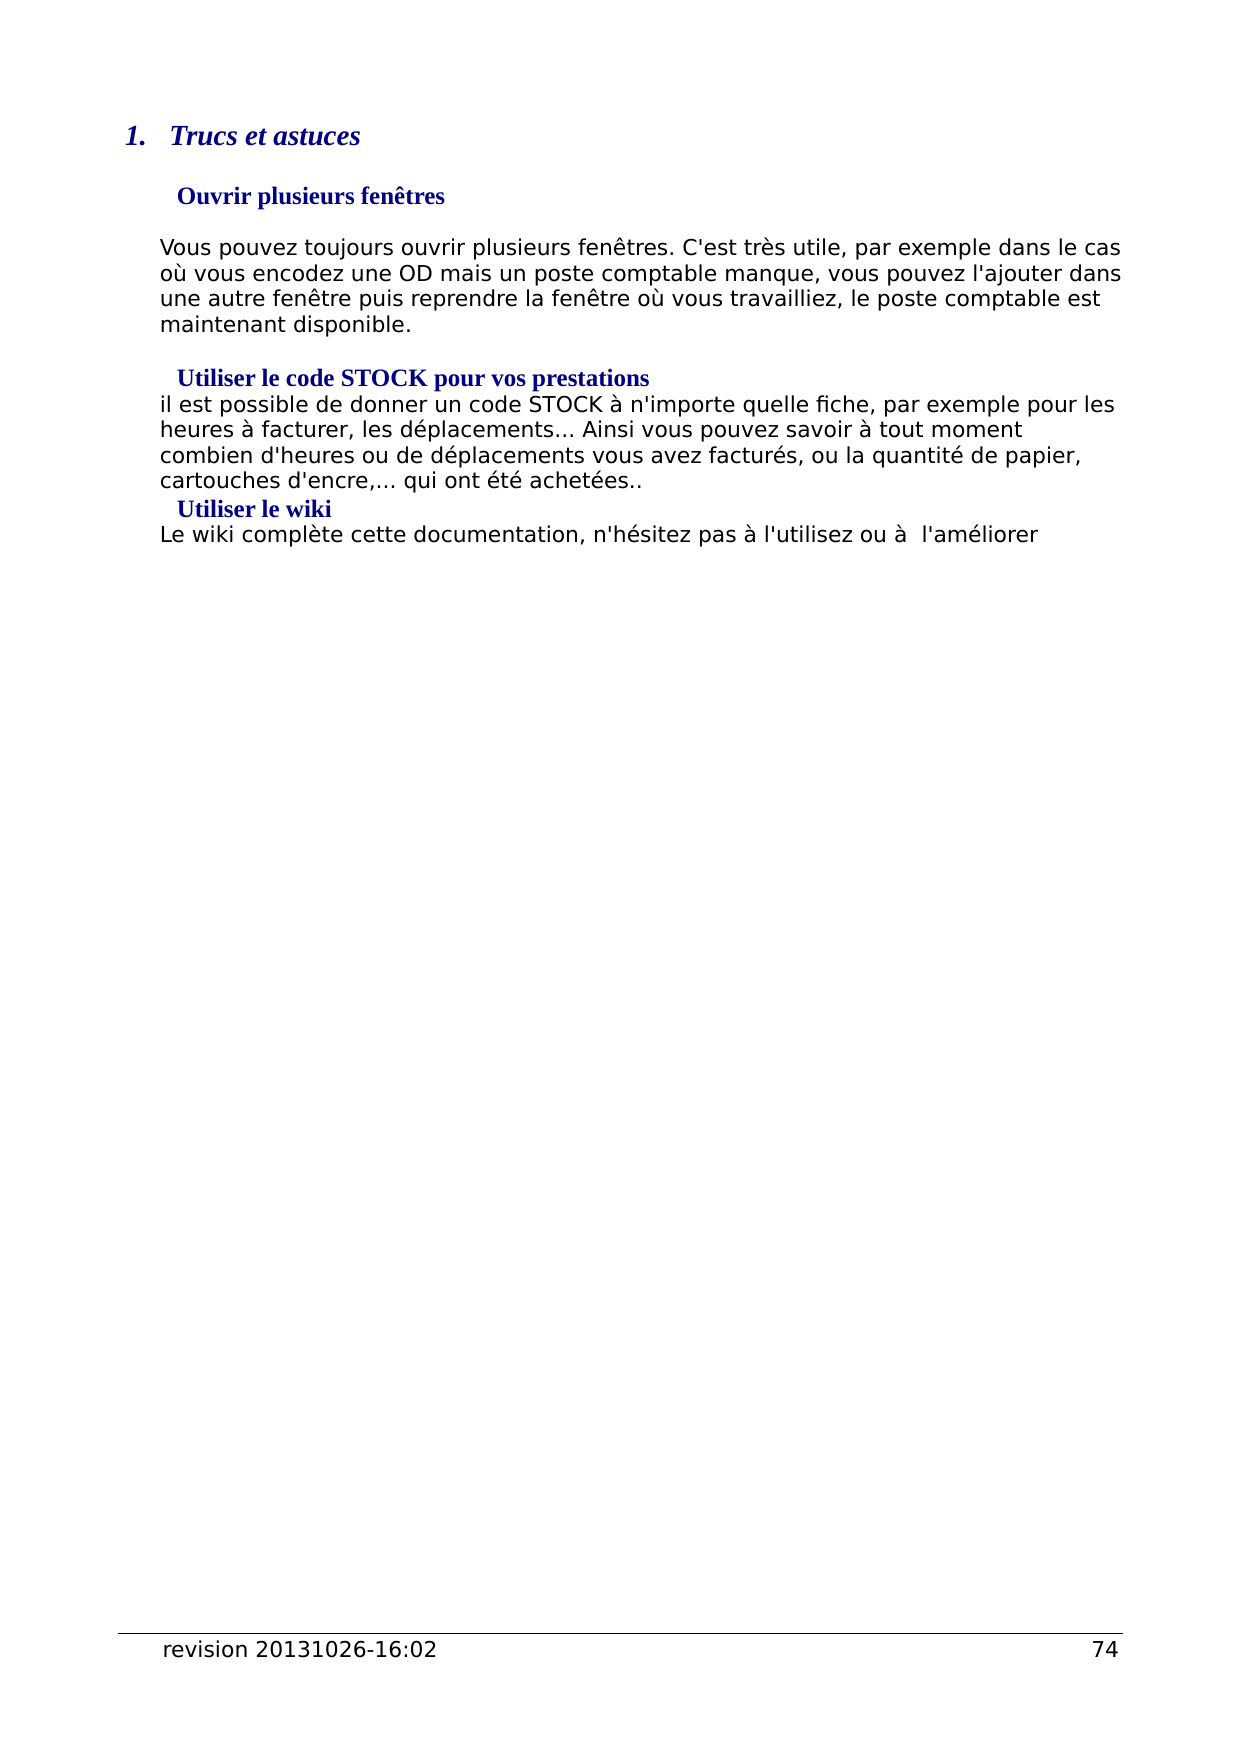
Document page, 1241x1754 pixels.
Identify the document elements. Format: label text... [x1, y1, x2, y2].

subtitle Utiliser le code STOCK pour vos prestations [177, 363, 1123, 392]
subtitle Utiliser le wiki [177, 494, 1123, 522]
text il est possible de donner un code STOCK à n'importe quelle fiche, par exemple pour les heures à facturer, les déplacements... Ainsi vous pouvez savoir à tout moment combien d'heures ou de déplacements vous avez facturés, ou la quantité de papier, cartouches d'encre,... qui ont été achetées.. [159, 392, 1123, 494]
text Vous pouvez toujours ouvrir plusieurs fenêtres. C'est très utile, par exemple dans le cas où vous encodez une OD mais un poste comptable manque, vous pouvez l'ajouter dans une autre fenêtre puis reprendre la fenêtre où vous travailliez, le poste comptable est maintenant disponible. [159, 235, 1123, 337]
text Le wiki complète cette documentation, n'hésitez pas à l'utilisez ou à l'améliorer [159, 522, 1123, 548]
subtitle Ouvrir plusieurs fenêtres [177, 181, 1123, 210]
subtitle Trucs et astuces [117, 118, 1123, 152]
